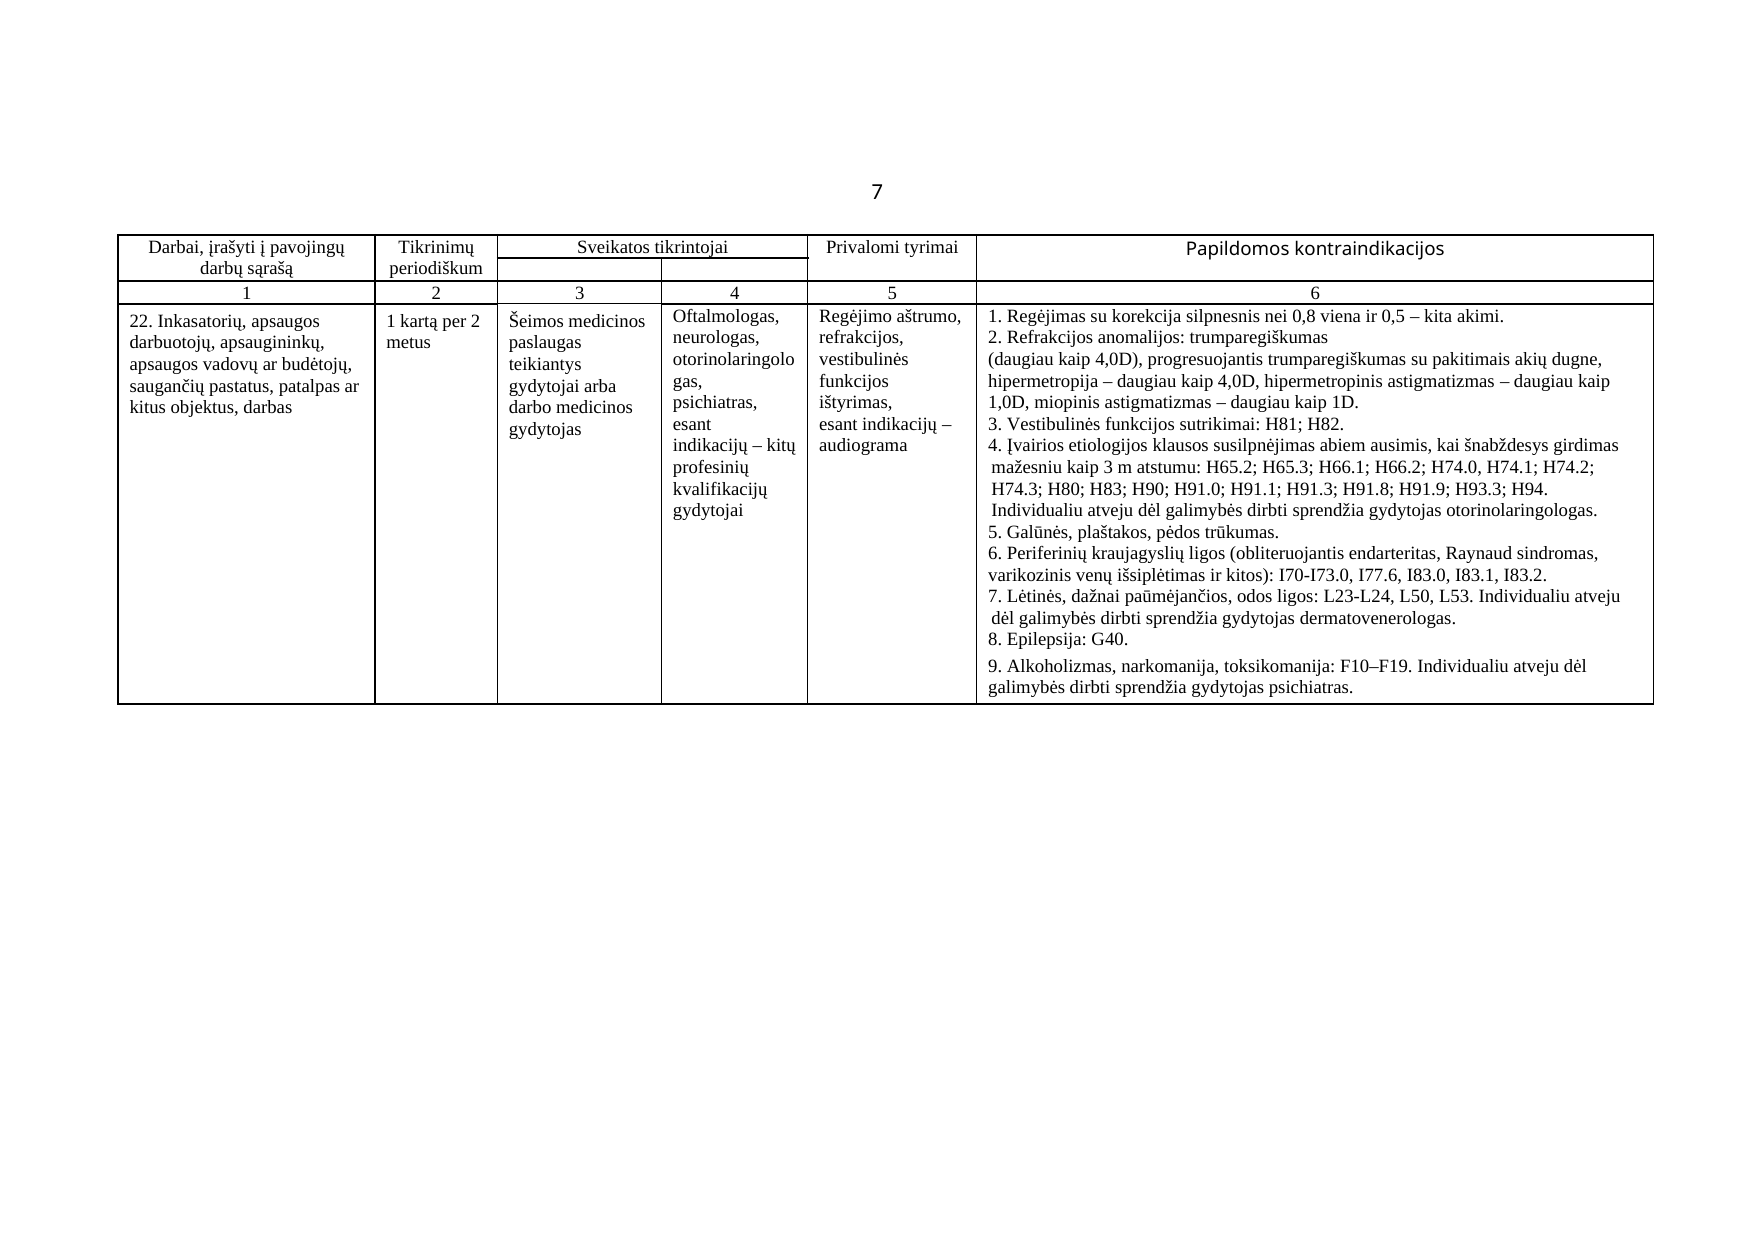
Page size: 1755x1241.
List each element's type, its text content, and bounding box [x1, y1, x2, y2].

table_cell [662, 259, 807, 280]
table_header Tikrinimų periodiškumas [376, 236, 497, 280]
table_cell Oftalmologas, neurologas, otorinolaringologas, psichiatras, esant indikacijų – kitų profesinių kvalifikacijų gydytojai [662, 305, 807, 703]
table_header Privalomi tyrimai [808, 236, 976, 280]
table_cell 2 [376, 282, 497, 303]
table_cell Regėjimo aštrumo, refrakcijos, vestibulinės funkcijos ištyrimas, esant indikacijų – audiograma [808, 305, 976, 703]
table_cell Šeimos medicinos paslaugas teikiantys gydytojai arba darbo medicinos gydytojas [498, 304, 661, 703]
table_cell 5 [808, 282, 976, 303]
table_cell 6 [977, 282, 1653, 303]
table_cell 1 [119, 282, 374, 303]
table_cell 1 kartą per 2 metus [376, 305, 497, 703]
table_header Papildomos kontraindikacijos [977, 236, 1653, 280]
table_cell 4 [662, 282, 807, 303]
table_cell [498, 259, 661, 280]
table_cell 3 [498, 282, 661, 303]
table_cell 1. Regėjimas su korekcija silpnesnis nei 0,8 viena ir 0,5 – kita akimi. 2. Refrakcijos anomalijos: trumparegiškumas (daugiau kaip 4,0D), progresuojantis trumparegiškumas su pakitimais akių dugne, hipermetropija – daugiau kaip 4,0D, hipermetropinis astigmatizmas – daugiau kaip 1,0D, miopinis astigmatizmas – daugiau kaip 1D. 3. Vestibulinės funkcijos sutrikimai: H81; H82. 4. Įvairios etiologijos klausos susilpnėjimas abiem ausimis, kai šnabždesys girdimas mažesniu kaip 3 m atstumu: H65.2; H65.3; H66.1; H66.2; H74.0, H74.1; H74.2; H74.3; H80; H83; H90; H91.0; H91.1; H91.3; H91.8; H91.9; H93.3; H94. Individualiu atveju dėl galimybės dirbti sprendžia gydytojas otorinolaringologas. 5. Galūnės, plaštakos, pėdos trūkumas. 6. Periferinių kraujagyslių ligos (obliteruojantis endarteritas, Raynaud sindromas, varikozinis venų išsiplėtimas ir kitos): I70-I73.0, I77.6, I83.0, I83.1, I83.2. 7. Lėtinės, dažnai paūmėjančios, odos ligos: L23-L24, L50, L53. Individualiu atveju dėl galimybės dirbti sprendžia gydytojas dermatovenerologas. 8. Epilepsija: G40. 9. Alkoholizmas, narkomanija, toksikomanija: F10–F19. Individualiu atveju dėl galimybės dirbti sprendžia gydytojas psichiatras. [977, 305, 1653, 703]
table_header Darbai, įrašyti į pavojingų darbų sąrašą [119, 236, 374, 280]
table_cell 22. Inkasatorių, apsaugos darbuotojų, apsaugininkų, apsaugos vadovų ar budėtojų, saugančių pastatus, patalpas ar kitus objektus, darbas [119, 305, 374, 703]
table_header Sveikatos tikrintojai [498, 236, 807, 257]
